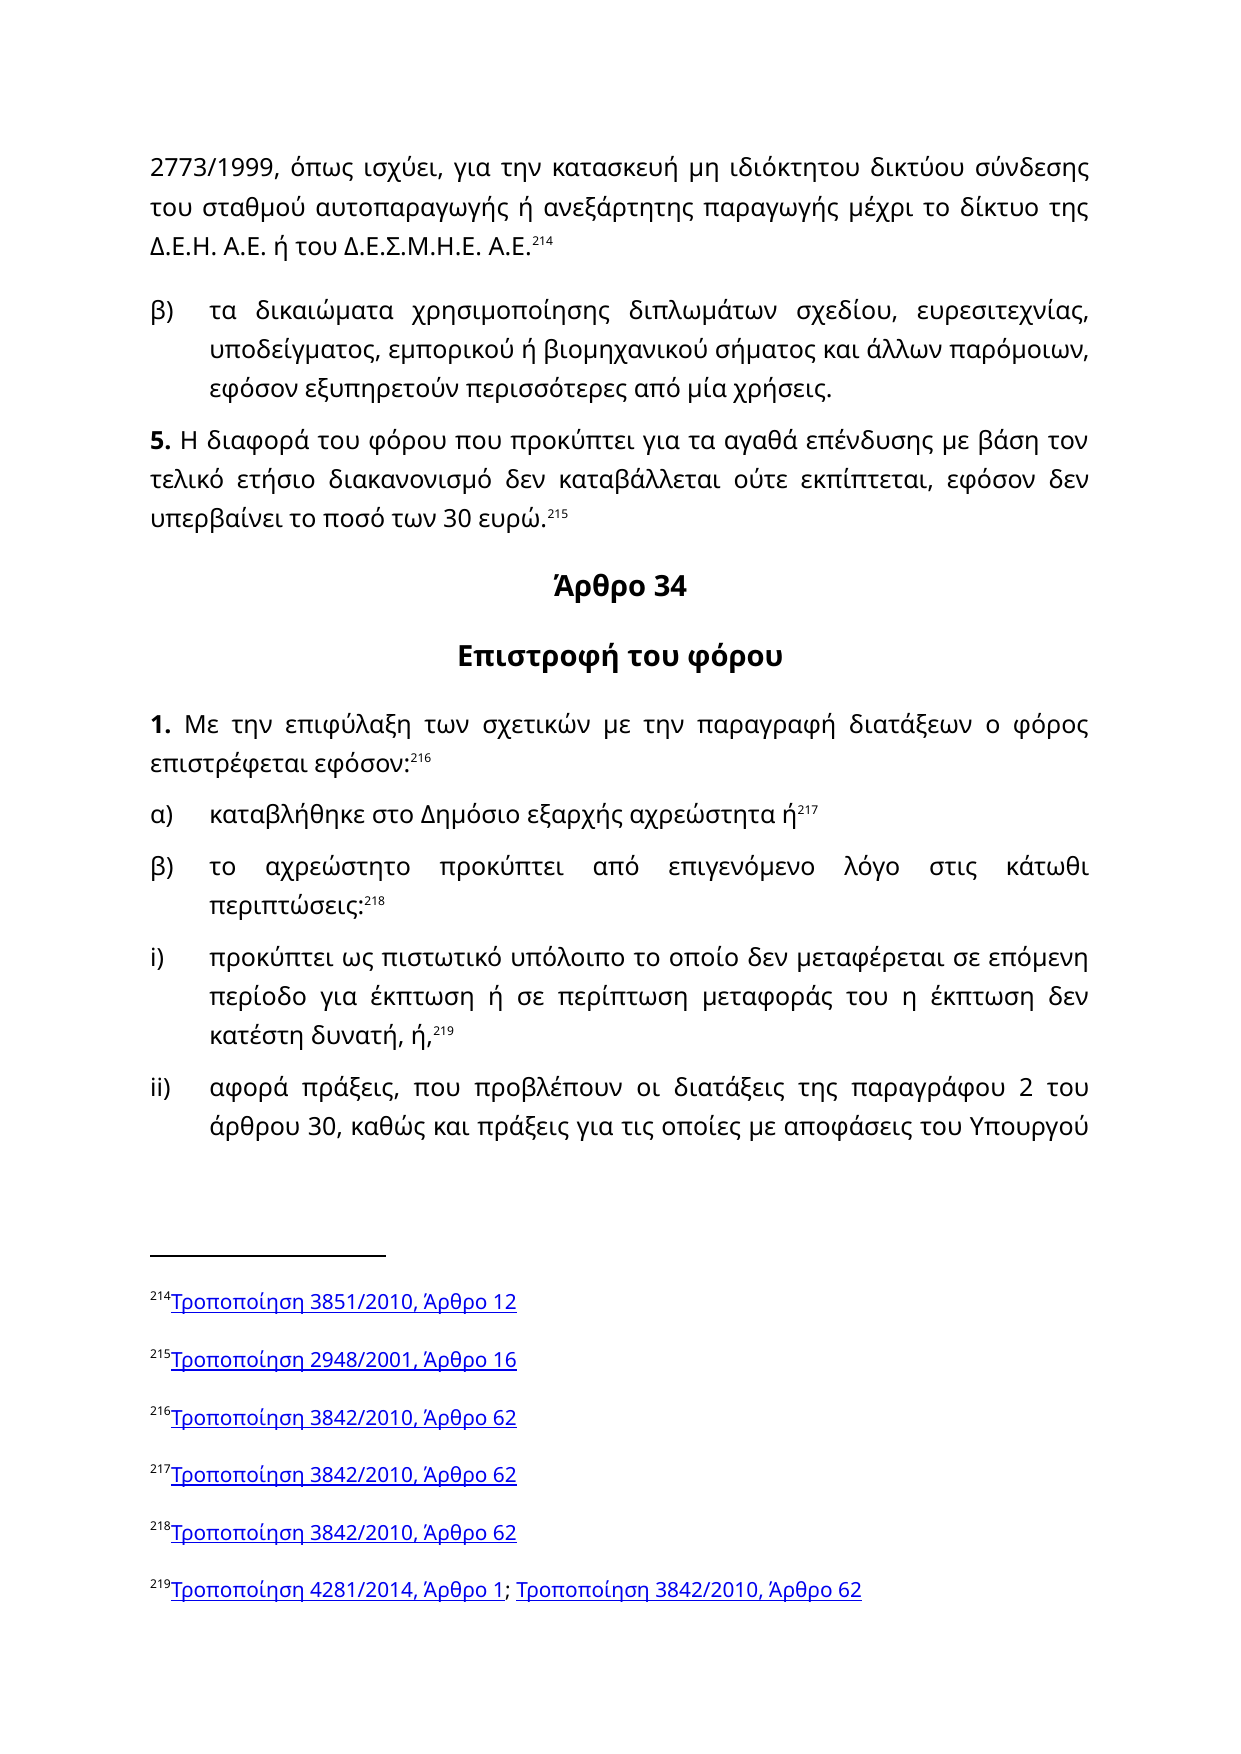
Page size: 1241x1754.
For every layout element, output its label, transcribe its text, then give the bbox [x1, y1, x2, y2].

list α) καταβλήθηκε στο Δημόσιο εξαρχής αχρεώστητα ή [150, 797, 1090, 831]
list β) τα δικαιώματα χρησιμοποίησης διπλωμάτων σχεδίου, ευρεσιτεχνίας, υποδείγματος, εμπορικού ή βιομηχανικού σήματος και άλλων παρόμοιων, εφόσον εξυπηρετούν περισσότερες από μία χρήσεις. [150, 292, 1090, 405]
text Τροποποίηση 3842/2010, Άρθρο 62 [150, 1518, 1090, 1546]
text Τροποποίηση 3842/2010, Άρθρο 62 [150, 1460, 1090, 1489]
list i) προκύπτει ως πιστωτικό υπόλοιπο το οποίο δεν μεταφέρεται σε επόμενη περίοδο για έκπτωση ή σε περίπτωση μεταφοράς του η έκπτωση δεν κατέστη δυνατή, ή, [150, 939, 1090, 1052]
text Τροποποίηση 4281/2014, Άρθρο 1; Τροποποίηση 3842/2010, Άρθρο 62 [150, 1576, 1090, 1604]
text Τροποποίηση 3842/2010, Άρθρο 62 [150, 1403, 1090, 1431]
list ii) αφορά πράξεις, που προβλέπουν οι διατάξεις της παραγράφου 2 του άρθρου 30, καθώς και πράξεις για τις οποίες με αποφάσεις του Υπουργού [150, 1069, 1090, 1143]
text Τροποποίηση 2948/2001, Άρθρο 16 [150, 1345, 1090, 1373]
text 5. Η διαφορά του φόρου που προκύπτει για τα αγαθά επένδυσης με βάση τον τελικό ετήσιο διακανονισμό δεν καταβάλλεται ούτε εκπίπτεται, εφόσον δεν υπερβαίνει το ποσό των 30 ευρώ. [150, 422, 1090, 535]
subtitle Επιστροφή του φόρου [150, 636, 1090, 675]
text Τροποποίηση 3851/2010, Άρθρο 12 [150, 1287, 1090, 1316]
subtitle Άρθρο 34 [150, 565, 1090, 605]
text 2773/1999, όπως ισχύει, για την κατασκευή μη ιδιόκτητου δικτύου σύνδεσης του σταθμού αυτοπαραγωγής ή ανεξάρτητης παραγωγής μέχρι το δίκτυο της Δ.Ε.Η. Α.Ε. ή του Δ.Ε.Σ.Μ.Η.Ε. Α.Ε. [150, 150, 1090, 262]
text 1. Με την επιφύλαξη των σχετικών με την παραγραφή διατάξεων ο φόρος επιστρέφεται εφόσον: [150, 706, 1090, 779]
list β) το αχρεώστητο προκύπτει από επιγενόμενο λόγο στις κάτωθι περιπτώσεις: [150, 849, 1090, 922]
